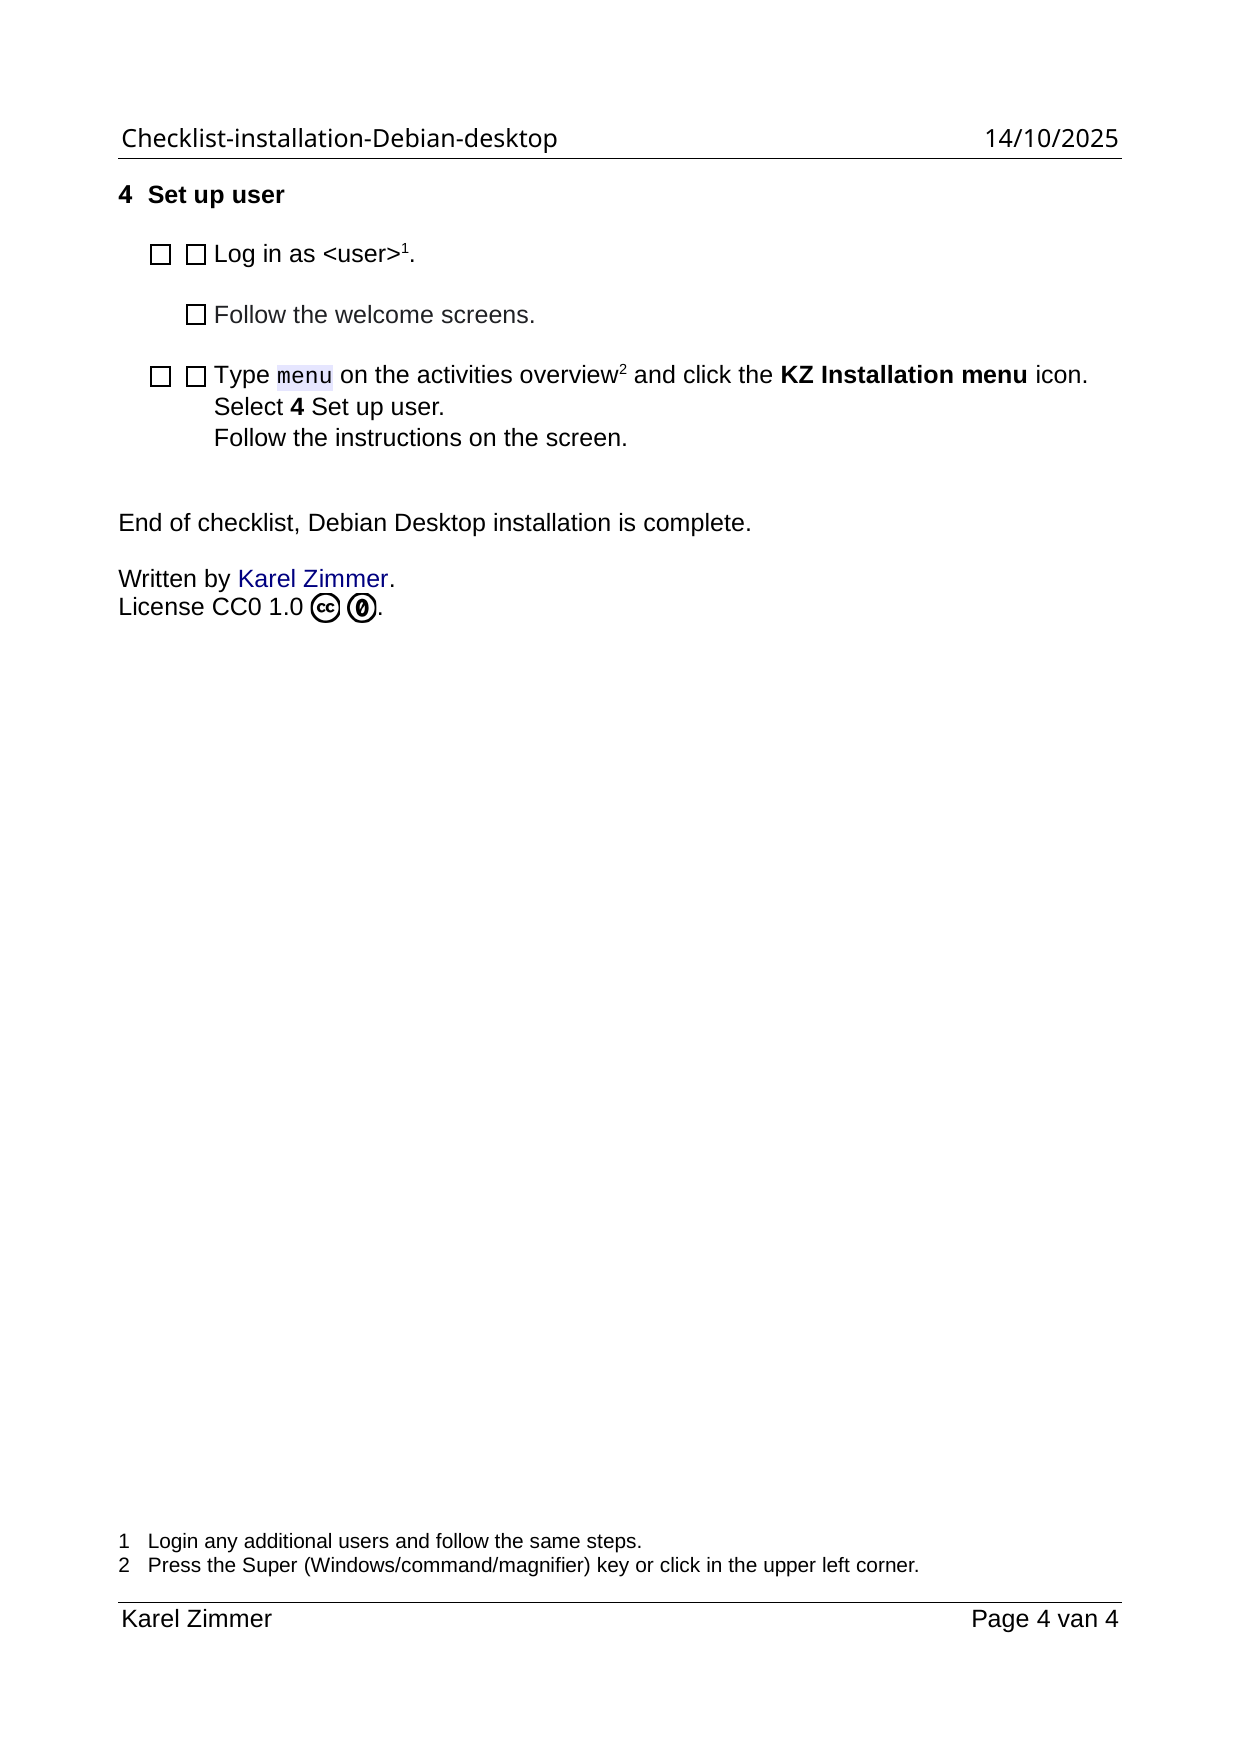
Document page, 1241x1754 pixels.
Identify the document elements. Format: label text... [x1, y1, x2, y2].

table_cell [177, 330, 213, 360]
table_cell [213, 330, 1122, 360]
table_cell [142, 330, 177, 360]
table_cell [177, 300, 213, 330]
table_cell [142, 269, 177, 300]
table_cell [118, 300, 142, 330]
table_header [142, 239, 177, 269]
table_cell [118, 423, 142, 453]
table_cell Select 4 Set up user. [213, 392, 1122, 422]
picture [347, 593, 377, 623]
text License CC0 1.0 [118, 593, 310, 622]
picture [310, 593, 340, 623]
table_header [118, 239, 142, 269]
table_cell Type menu on the activities overview and click the KZ Installation menu icon. [213, 360, 1122, 392]
table_cell [142, 360, 177, 392]
text End of checklist, Debian Desktop installation is complete. [118, 509, 1122, 537]
table_cell [213, 269, 1122, 300]
list Set up user [118, 177, 1122, 211]
table_cell [118, 330, 142, 360]
table_header [177, 239, 213, 269]
table_cell [142, 423, 177, 453]
table_cell [142, 300, 177, 330]
table_cell [118, 360, 142, 392]
table_cell [177, 423, 213, 453]
text . [377, 593, 1122, 622]
table_cell [118, 392, 142, 422]
table_cell Follow the instructions on the screen. [213, 423, 1122, 453]
table_cell [142, 392, 177, 422]
table_cell [177, 392, 213, 422]
table_cell Follow the welcome screens. [213, 300, 1122, 330]
table_header Log in as <user>. [213, 239, 1122, 269]
table_cell [177, 360, 213, 392]
text Written by Karel Zimmer. [118, 565, 1122, 593]
table_cell [118, 269, 142, 300]
table_cell [177, 269, 213, 300]
